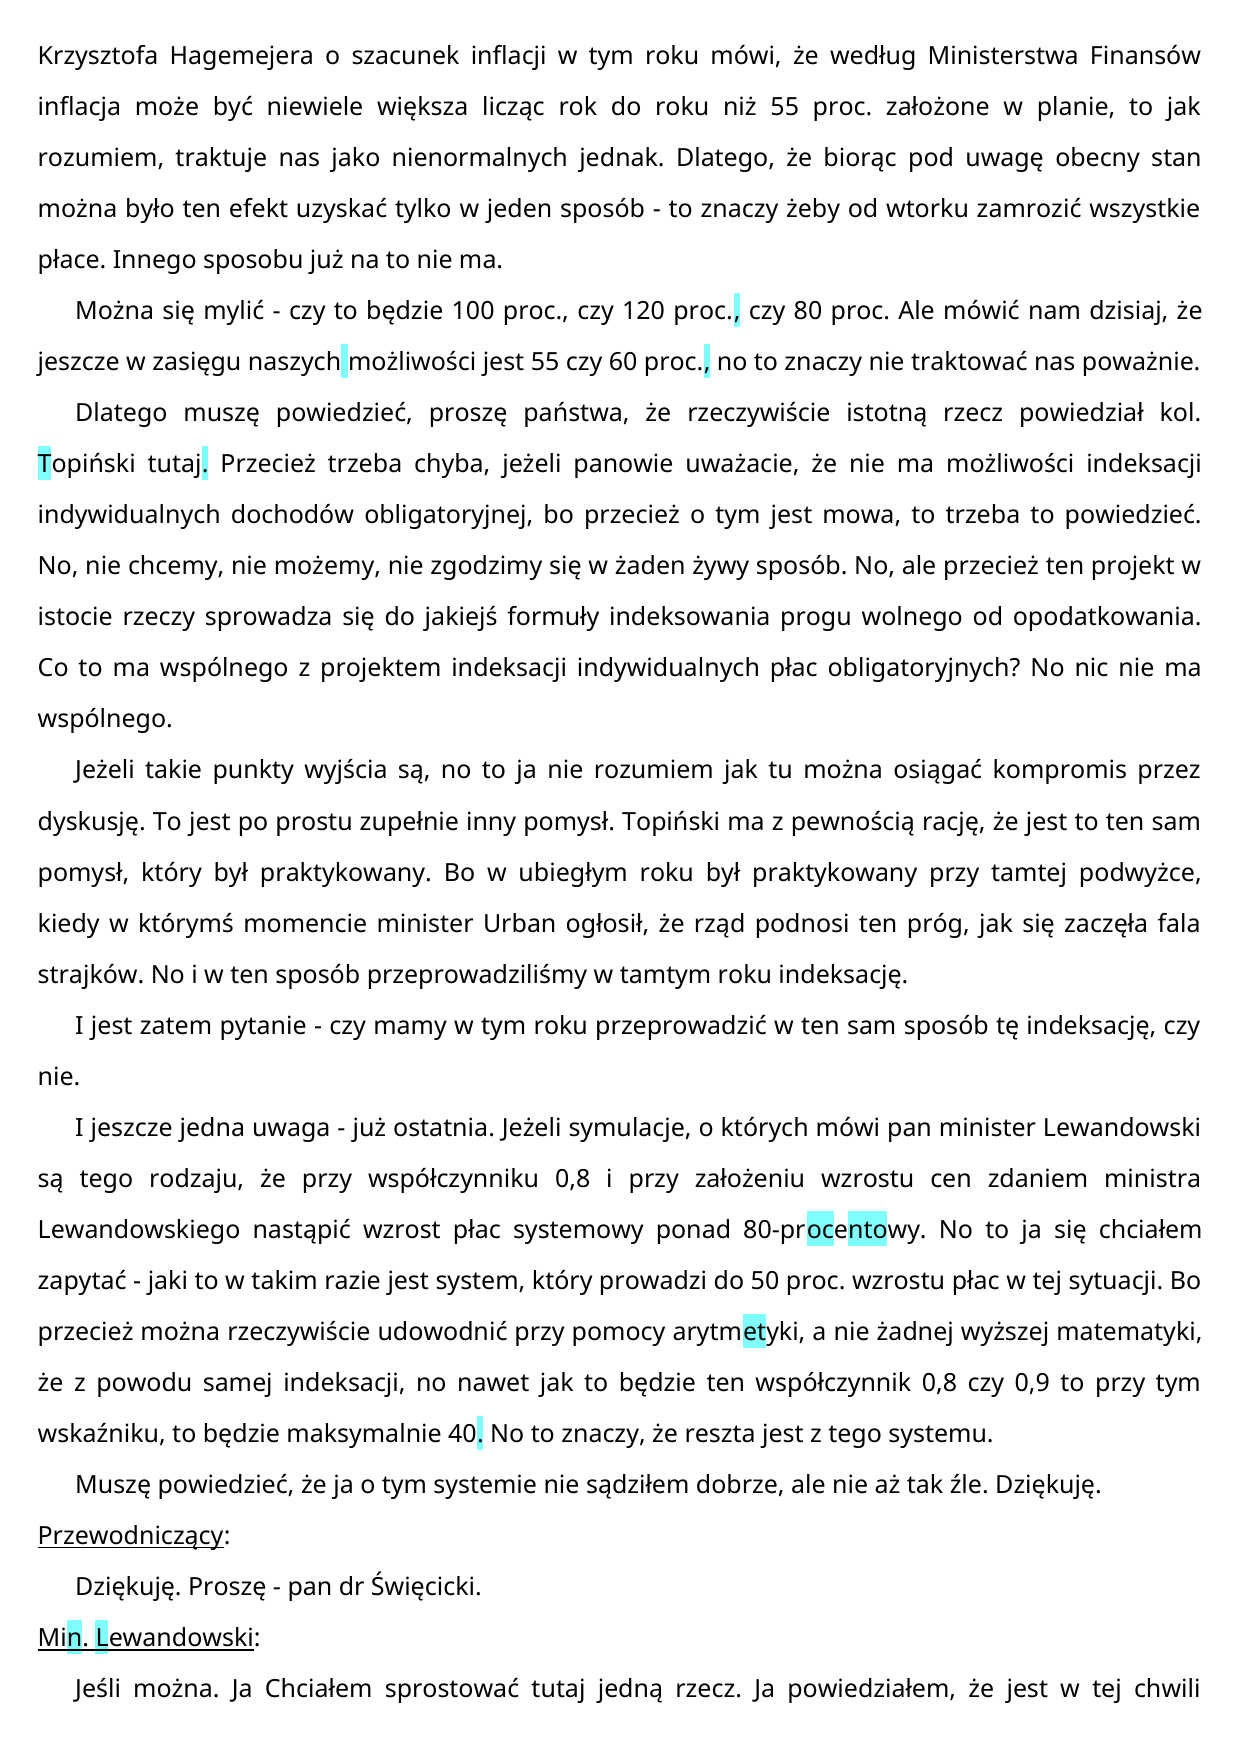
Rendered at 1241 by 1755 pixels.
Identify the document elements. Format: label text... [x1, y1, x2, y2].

text Jeżeli takie punkty wyjścia są, no to ja nie rozumiem jak tu można osiągać kompromis przez dyskusję. To jest po prostu zupełnie inny pomysł. Topiński ma z pewnością rację, że jest to ten sam pomysł, który był praktykowany. Bo w ubiegłym roku był praktykowany przy tamtej podwyżce, kiedy w którymś momencie minister Urban ogłosił, że rząd podnosi ten próg, jak się zaczęła fala strajków. No i w ten sposób przeprowadziliśmy w tamtym roku indeksację. [37, 752, 1203, 990]
text Muszę powiedzieć, że ja o tym systemie nie sądziłem dobrze, ale nie aż tak źle. Dziękuję. [37, 1467, 1203, 1501]
text Dziękuję. Proszę - pan dr Święcicki. [37, 1569, 1203, 1603]
text Można się mylić - czy to będzie 100 proc., czy 120 proc., czy 80 proc. Ale mówić nam dzisiaj, że jeszcze w zasięgu naszych możliwości jest 55 czy 60 proc., no to znaczy nie traktować nas poważnie. [37, 293, 1203, 378]
text I jest zatem pytanie - czy mamy w tym roku przeprowadzić w ten sam sposób tę indeksację, czy nie. [37, 1007, 1203, 1092]
text I jeszcze jedna uwaga - już ostatnia. Jeżeli symulacje, o których mówi pan minister Lewandowski są tego rodzaju, że przy współczynniku 0,8 i przy założeniu wzrostu cen zdaniem ministra Lewandowskiego nastąpić wzrost płac systemowy ponad 80-procentowy. No to ja się chciałem zapytać - jaki to w takim razie jest system, który prowadzi do 50 proc. wzrostu płac w tej sytuacji. Bo przecież można rzeczywiście udowodnić przy pomocy arytmetyki, a nie żadnej wyższej matematyki, że z powodu samej indeksacji, no nawet jak to będzie ten współczynnik 0,8 czy 0,9 to przy tym wskaźniku, to będzie maksymalnie 40. No to znaczy, że reszta jest z tego systemu. [37, 1109, 1203, 1450]
text Jeśli można. Ja Chciałem sprostować tutaj jedną rzecz. Ja powiedziałem, że jest w tej chwili [37, 1671, 1203, 1705]
text Min. Lewandowski: [37, 1620, 1203, 1654]
text Krzysztofa Hagemejera o szacunek inflacji w tym roku mówi, że według Ministerstwa Finansów inflacja może być niewiele większa licząc rok do roku niż 55 proc. założone w planie, to jak rozumiem, traktuje nas jako nienormalnych jednak. Dlatego, że biorąc pod uwagę obecny stan można było ten efekt uzyskać tylko w jeden sposób - to znaczy żeby od wtorku zamrozić wszystkie płace. Innego sposobu już na to nie ma. [37, 37, 1203, 276]
text Dlatego muszę powiedzieć, proszę państwa, że rzeczywiście istotną rzecz powiedział kol. Topiński tutaj. Przecież trzeba chyba, jeżeli panowie uważacie, że nie ma możliwości indeksacji indywidualnych dochodów obligatoryjnej, bo przecież o tym jest mowa, to trzeba to powiedzieć. No, nie chcemy, nie możemy, nie zgodzimy się w żaden żywy sposób. No, ale przecież ten projekt w istocie rzeczy sprowadza się do jakiejś formuły indeksowania progu wolnego od opodatkowania. Co to ma wspólnego z projektem indeksacji indywidualnych płac obligatoryjnych? No nic nie ma wspólnego. [37, 395, 1203, 735]
text Przewodniczący: [37, 1518, 1203, 1552]
